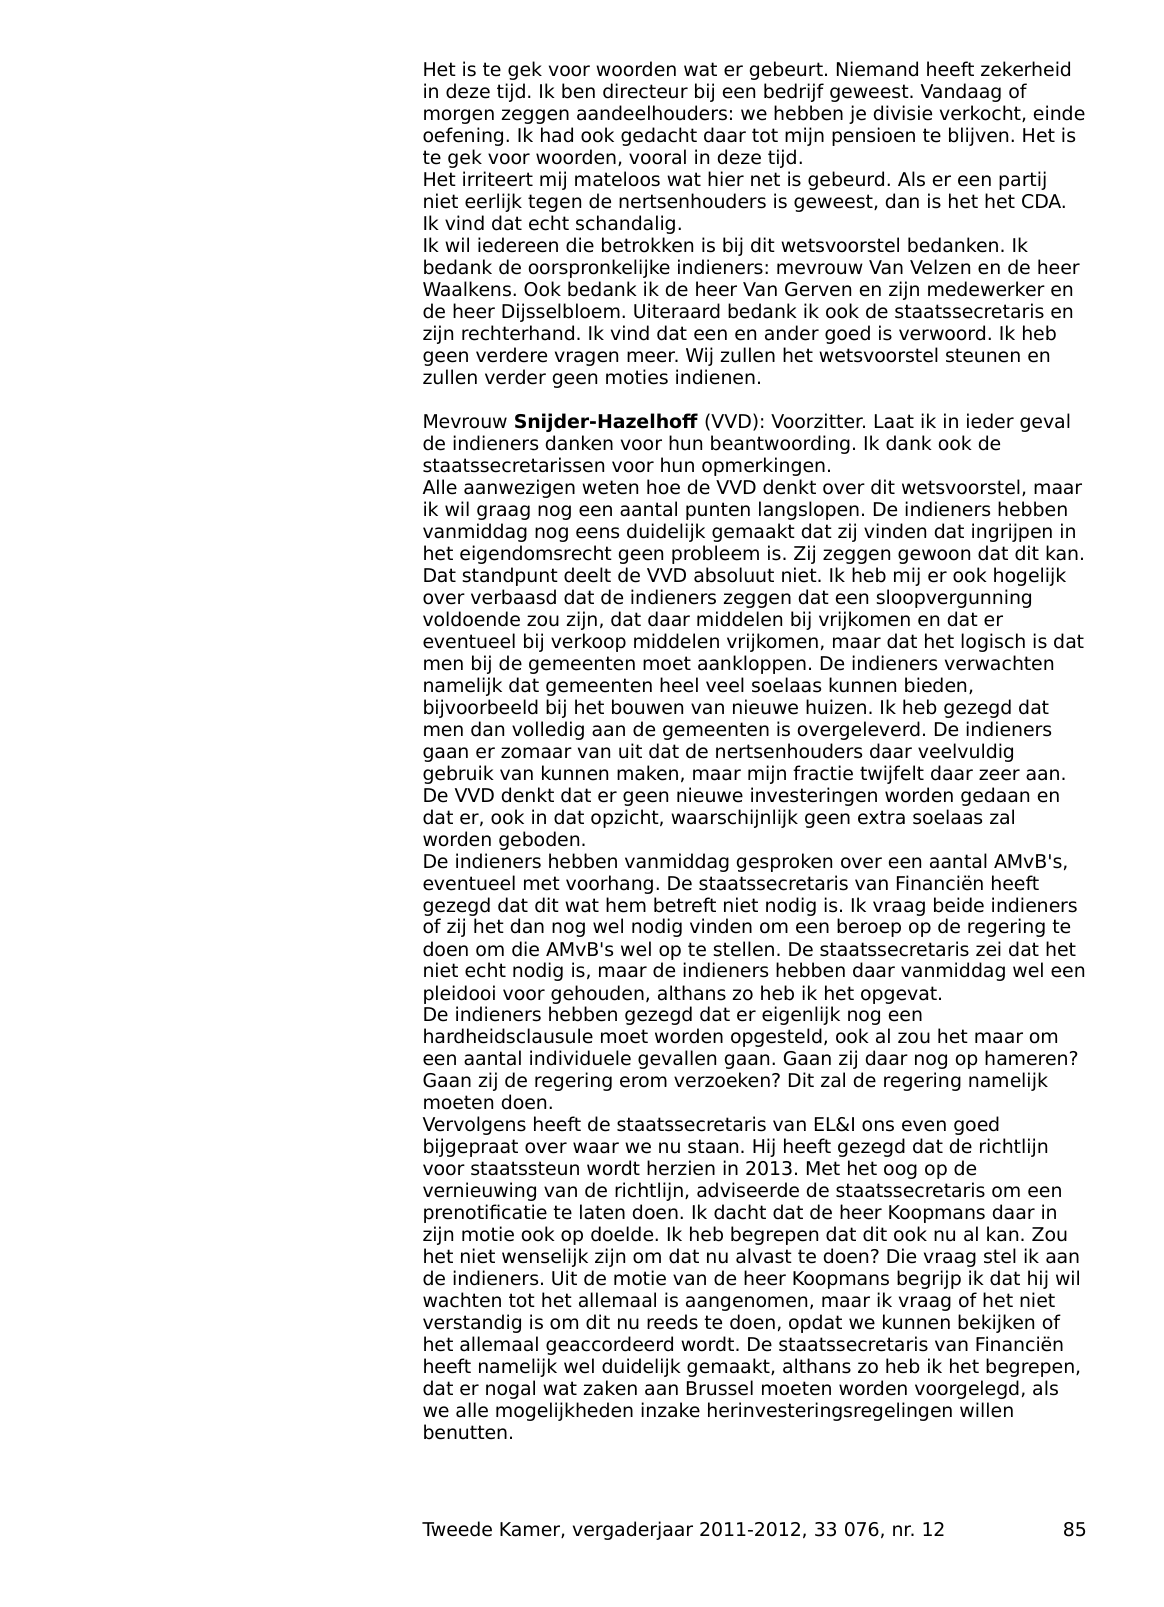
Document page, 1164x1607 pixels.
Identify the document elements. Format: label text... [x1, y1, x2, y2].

text Mevrouw Snijder-Hazelhoff (VVD): Voorzitter. Laat ik in ieder geval de indieners danken voor hun beantwoording. Ik dank ook de staatssecretarissen voor hun opmerkingen. [422, 411, 1087, 477]
text Het irriteert mij mateloos wat hier net is gebeurd. Als er een partij niet eerlijk tegen de nertsenhouders is geweest, dan is het het CDA. Ik vind dat echt schandalig. [422, 169, 1087, 235]
text De indieners hebben vanmiddag gesproken over een aantal AMvB's, eventueel met voorhang. De staatssecretaris van Financiën heeft gezegd dat dit wat hem betreft niet nodig is. Ik vraag beide indieners of zij het dan nog wel nodig vinden om een beroep op de regering te doen om die AMvB's wel op te stellen. De staatssecretaris zei dat het niet echt nodig is, maar de indieners hebben daar vanmiddag wel een pleidooi voor gehouden, althans zo heb ik het opgevat. [422, 851, 1087, 1004]
text Alle aanwezigen weten hoe de VVD denkt over dit wetsvoorstel, maar ik wil graag nog een aantal punten langslopen. De indieners hebben vanmiddag nog eens duidelijk gemaakt dat zij vinden dat ingrijpen in het eigendomsrecht geen probleem is. Zij zeggen gewoon dat dit kan. Dat standpunt deelt de VVD absoluut niet. Ik heb mij er ook hogelijk over verbaasd dat de indieners zeggen dat een sloopvergunning voldoende zou zijn, dat daar middelen bij vrijkomen en dat er eventueel bij verkoop middelen vrijkomen, maar dat het logisch is dat men bij de gemeenten moet aankloppen. De indieners verwachten namelijk dat gemeenten heel veel soelaas kunnen bieden, bijvoorbeeld bij het bouwen van nieuwe huizen. Ik heb gezegd dat men dan volledig aan de gemeenten is overgeleverd. De indieners gaan er zomaar van uit dat de nertsenhouders daar veelvuldig gebruik van kunnen maken, maar mijn fractie twijfelt daar zeer aan. De VVD denkt dat er geen nieuwe investeringen worden gedaan en dat er, ook in dat opzicht, waarschijnlijk geen extra soelaas zal worden geboden. [422, 477, 1087, 851]
text Ik wil iedereen die betrokken is bij dit wetsvoorstel bedanken. Ik bedank de oorspronkelijke indieners: mevrouw Van Velzen en de heer Waalkens. Ook bedank ik de heer Van Gerven en zijn medewerker en de heer Dijsselbloem. Uiteraard bedank ik ook de staatssecretaris en zijn rechterhand. Ik vind dat een en ander goed is verwoord. Ik heb geen verdere vragen meer. Wij zullen het wetsvoorstel steunen en zullen verder geen moties indienen. [422, 235, 1087, 389]
text Vervolgens heeft de staatssecretaris van EL&I ons even goed bijgepraat over waar we nu staan. Hij heeft gezegd dat de richtlijn voor staatssteun wordt herzien in 2013. Met het oog op de vernieuwing van de richtlijn, adviseerde de staatssecretaris om een prenotificatie te laten doen. Ik dacht dat de heer Koopmans daar in zijn motie ook op doelde. Ik heb begrepen dat dit ook nu al kan. Zou het niet wenselijk zijn om dat nu alvast te doen? Die vraag stel ik aan de indieners. Uit de motie van de heer Koopmans begrijp ik dat hij wil wachten tot het allemaal is aangenomen, maar ik vraag of het niet verstandig is om dit nu reeds te doen, opdat we kunnen bekijken of het allemaal geaccordeerd wordt. De staatssecretaris van Financiën heeft namelijk wel duidelijk gemaakt, althans zo heb ik het begrepen, dat er nogal wat zaken aan Brussel moeten worden voorgelegd, als we alle mogelijkheden inzake herinvesteringsregelingen willen benutten. [422, 1114, 1087, 1444]
text Het is te gek voor woorden wat er gebeurt. Niemand heeft zekerheid in deze tijd. Ik ben directeur bij een bedrijf geweest. Vandaag of morgen zeggen aandeelhouders: we hebben je divisie verkocht, einde oefening. Ik had ook gedacht daar tot mijn pensioen te blijven. Het is te gek voor woorden, vooral in deze tijd. [422, 59, 1087, 169]
text De indieners hebben gezegd dat er eigenlijk nog een hardheidsclausule moet worden opgesteld, ook al zou het maar om een aantal individuele gevallen gaan. Gaan zij daar nog op hameren? Gaan zij de regering erom verzoeken? Dit zal de regering namelijk moeten doen. [422, 1004, 1087, 1114]
